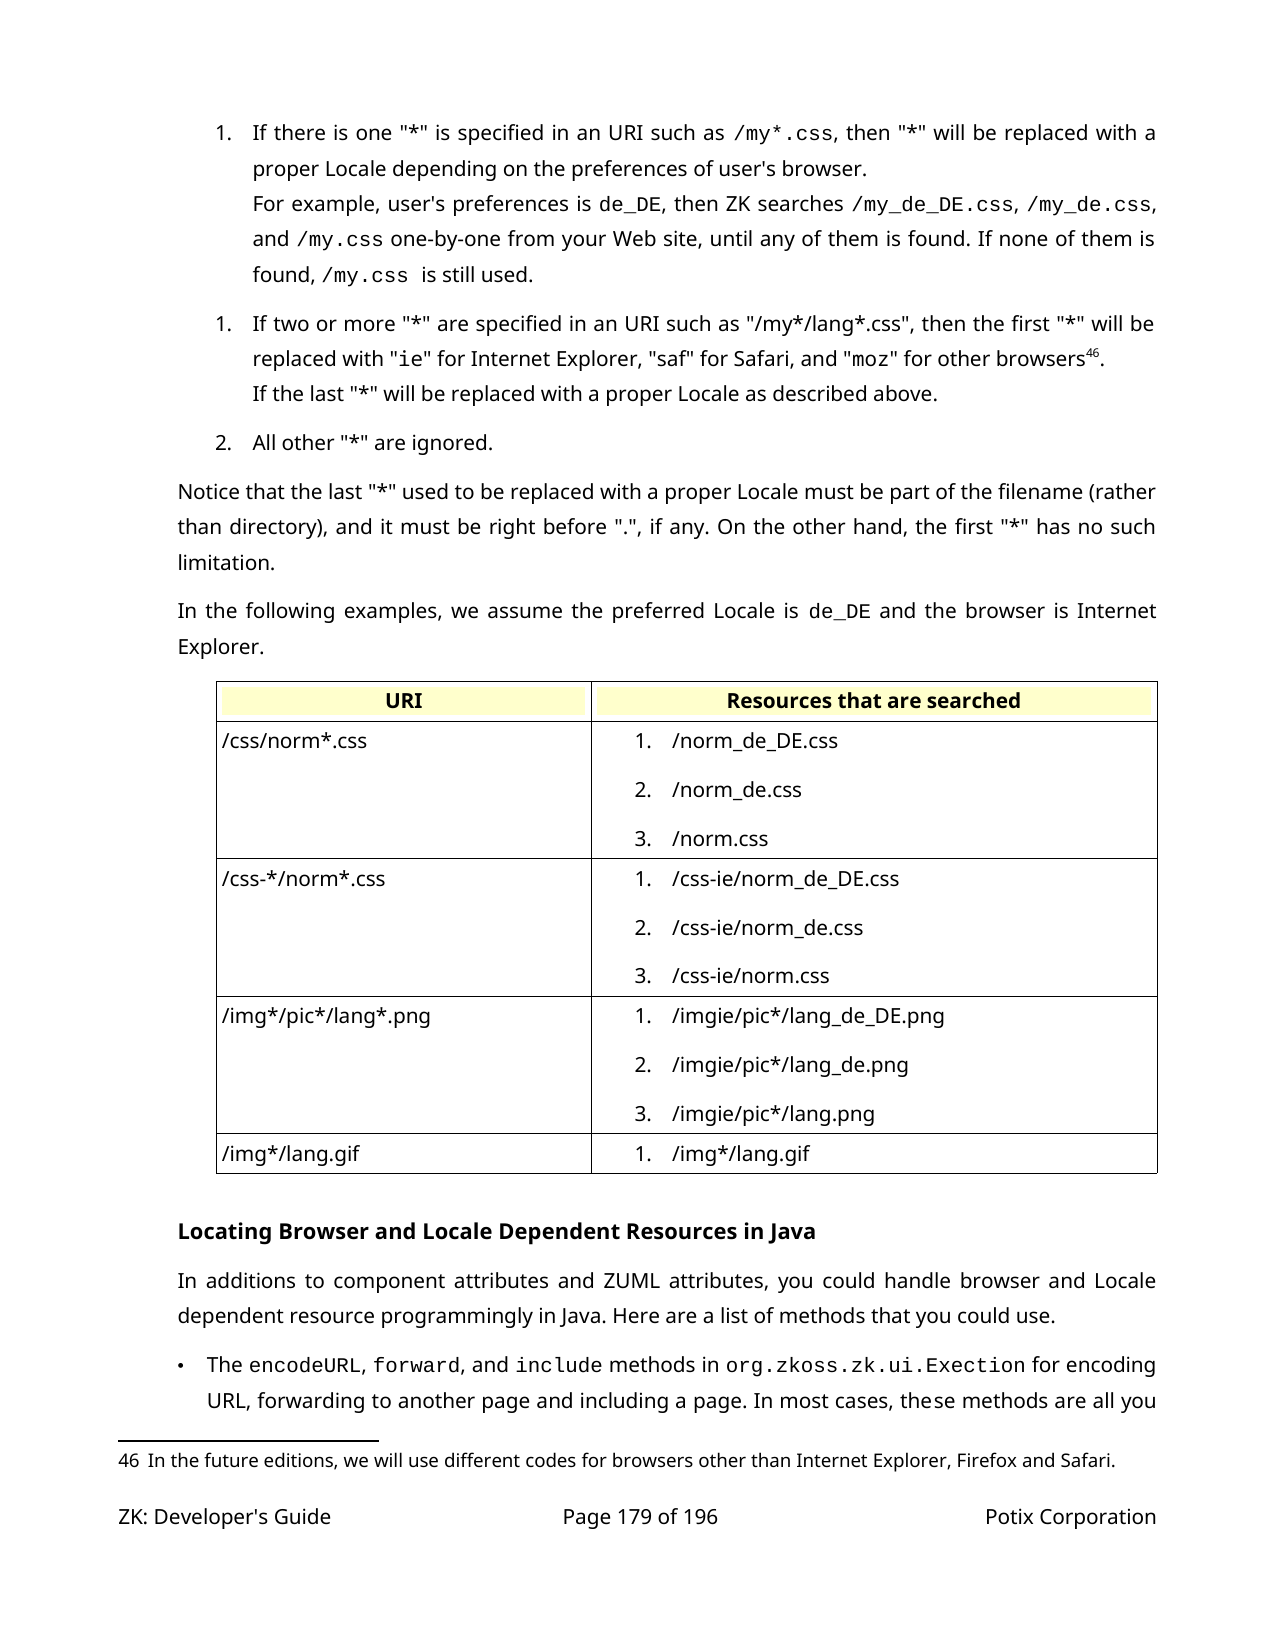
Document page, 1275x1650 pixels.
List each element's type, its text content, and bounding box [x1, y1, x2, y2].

list In the future editions, we will use different codes for browsers other than Internet Explorer, Firefox and Safari. [118, 1447, 1157, 1473]
table_cell /imgie/pic*/lang_de_DE.png /imgie/pic*/lang_de.png /imgie/pic*/lang.png [592, 997, 1157, 1133]
list The encodeURL, forward, and include methods in org.zkoss.zk.ui.Exection for encoding URL, forwarding to another page and including a page. In most cases, these methods are all you [177, 1350, 1157, 1414]
table_cell /img*/lang.gif [592, 1134, 1157, 1173]
table_cell /css-*/norm*.css [217, 859, 591, 996]
table_cell /img*/lang.gif [217, 1134, 591, 1173]
subtitle Locating Browser and Locale Dependent Resources in Java [177, 1216, 1157, 1246]
list If there is one "*" is specified in an URI such as /my*.css, then "*" will be replaced with a proper Locale depending on the preferences of user's browser. For example, user's preferences is de_DE, then ZK searches /my_de_DE.css, /my_de.css, and /my.css one-by-one from your Web site, until any of them is found. If none of them is found, /my.css is still used. [215, 118, 1157, 288]
table_cell /norm_de_DE.css /norm_de.css /norm.css [592, 722, 1157, 858]
list All other "*" are ignored. [215, 428, 1157, 457]
table_cell /img*/pic*/lang*.png [217, 997, 591, 1133]
table_header URI [217, 682, 591, 721]
text In the following examples, we assume the preferred Locale is de_DE and the browser is Internet Explorer. [177, 596, 1157, 660]
text Notice that the last "*" used to be replaced with a proper Locale must be part of the filename (rather than directory), and it must be right before ".", if any. On the other hand, the first "*" has no such limitation. [177, 477, 1157, 576]
table_cell /css-ie/norm_de_DE.css /css-ie/norm_de.css /css-ie/norm.css [592, 859, 1157, 996]
text In additions to component attributes and ZUML attributes, you could handle browser and Locale dependent resource programmingly in Java. Here are a list of methods that you could use. [177, 1266, 1157, 1329]
table_header Resources that are searched [592, 682, 1157, 721]
list If two or more "*" are specified in an URI such as "/my*/lang*.css", then the first "*" will be replaced with "ie" for Internet Explorer, "saf" for Safari, and "moz" for other browsers. If the last "*" will be replaced with a proper Locale as described above. [215, 309, 1157, 408]
table_cell /css/norm*.css [217, 722, 591, 858]
